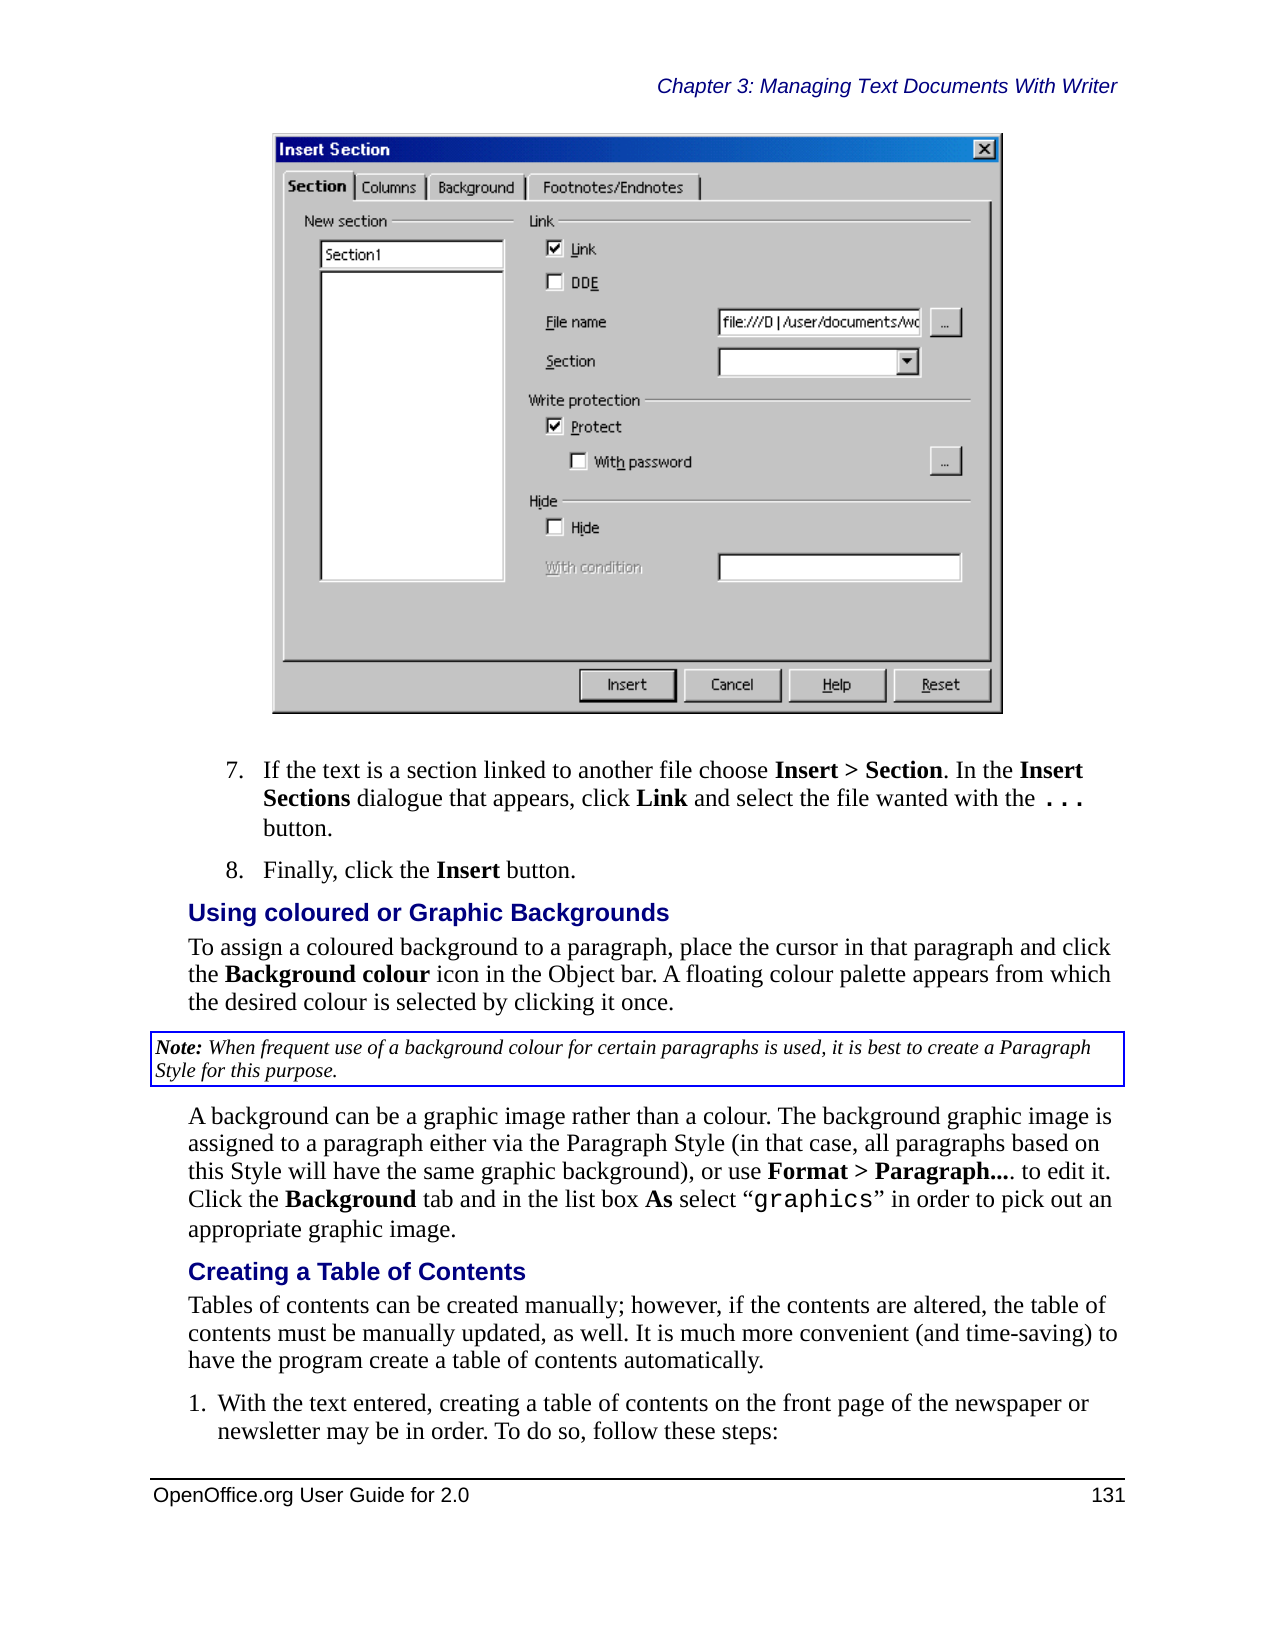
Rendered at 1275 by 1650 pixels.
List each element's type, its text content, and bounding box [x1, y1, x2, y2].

subtitle Using coloured or Graphic Backgrounds [188, 899, 1125, 927]
list With the text entered, creating a table of contents on the front page of the newspaper or newsletter may be in order. To do so, follow these steps: [188, 1389, 1125, 1444]
text A background can be a graphic image rather than a colour. The background graphic image is assigned to a paragraph either via the Paragraph Style (in that case, all paragraphs based on this Style will have the same graphic background), or use Format > Paragraph.... to edit it. Click the Background tab and in the list box As select “graphics” in order to pick out an appropriate graphic image. [188, 1102, 1125, 1242]
subtitle Creating a Table of Contents [188, 1257, 1125, 1285]
text To assign a coloured background to a paragraph, place the cursor in that paragraph and click the Background colour icon in the Object bar. A floating colour palette appears from which the desired colour is selected by clicking it once. [188, 933, 1125, 1016]
text Note: When frequent use of a background colour for certain paragraphs is used, it is best to create a Paragraph Style for this purpose. [152, 1033, 1123, 1085]
list Finally, click the Insert button. [225, 856, 1125, 884]
list If the text is a section linked to another file choose Insert > Section. In the Insert Sections dialogue that appears, click Link and select the file wanted with the ... button. [225, 756, 1125, 842]
picture [272, 133, 1003, 714]
text Tables of contents can be created manually; however, if the contents are altered, the table of contents must be manually updated, as well. It is much more convenient (and time-saving) to have the program create a table of contents automatically. [188, 1291, 1125, 1374]
